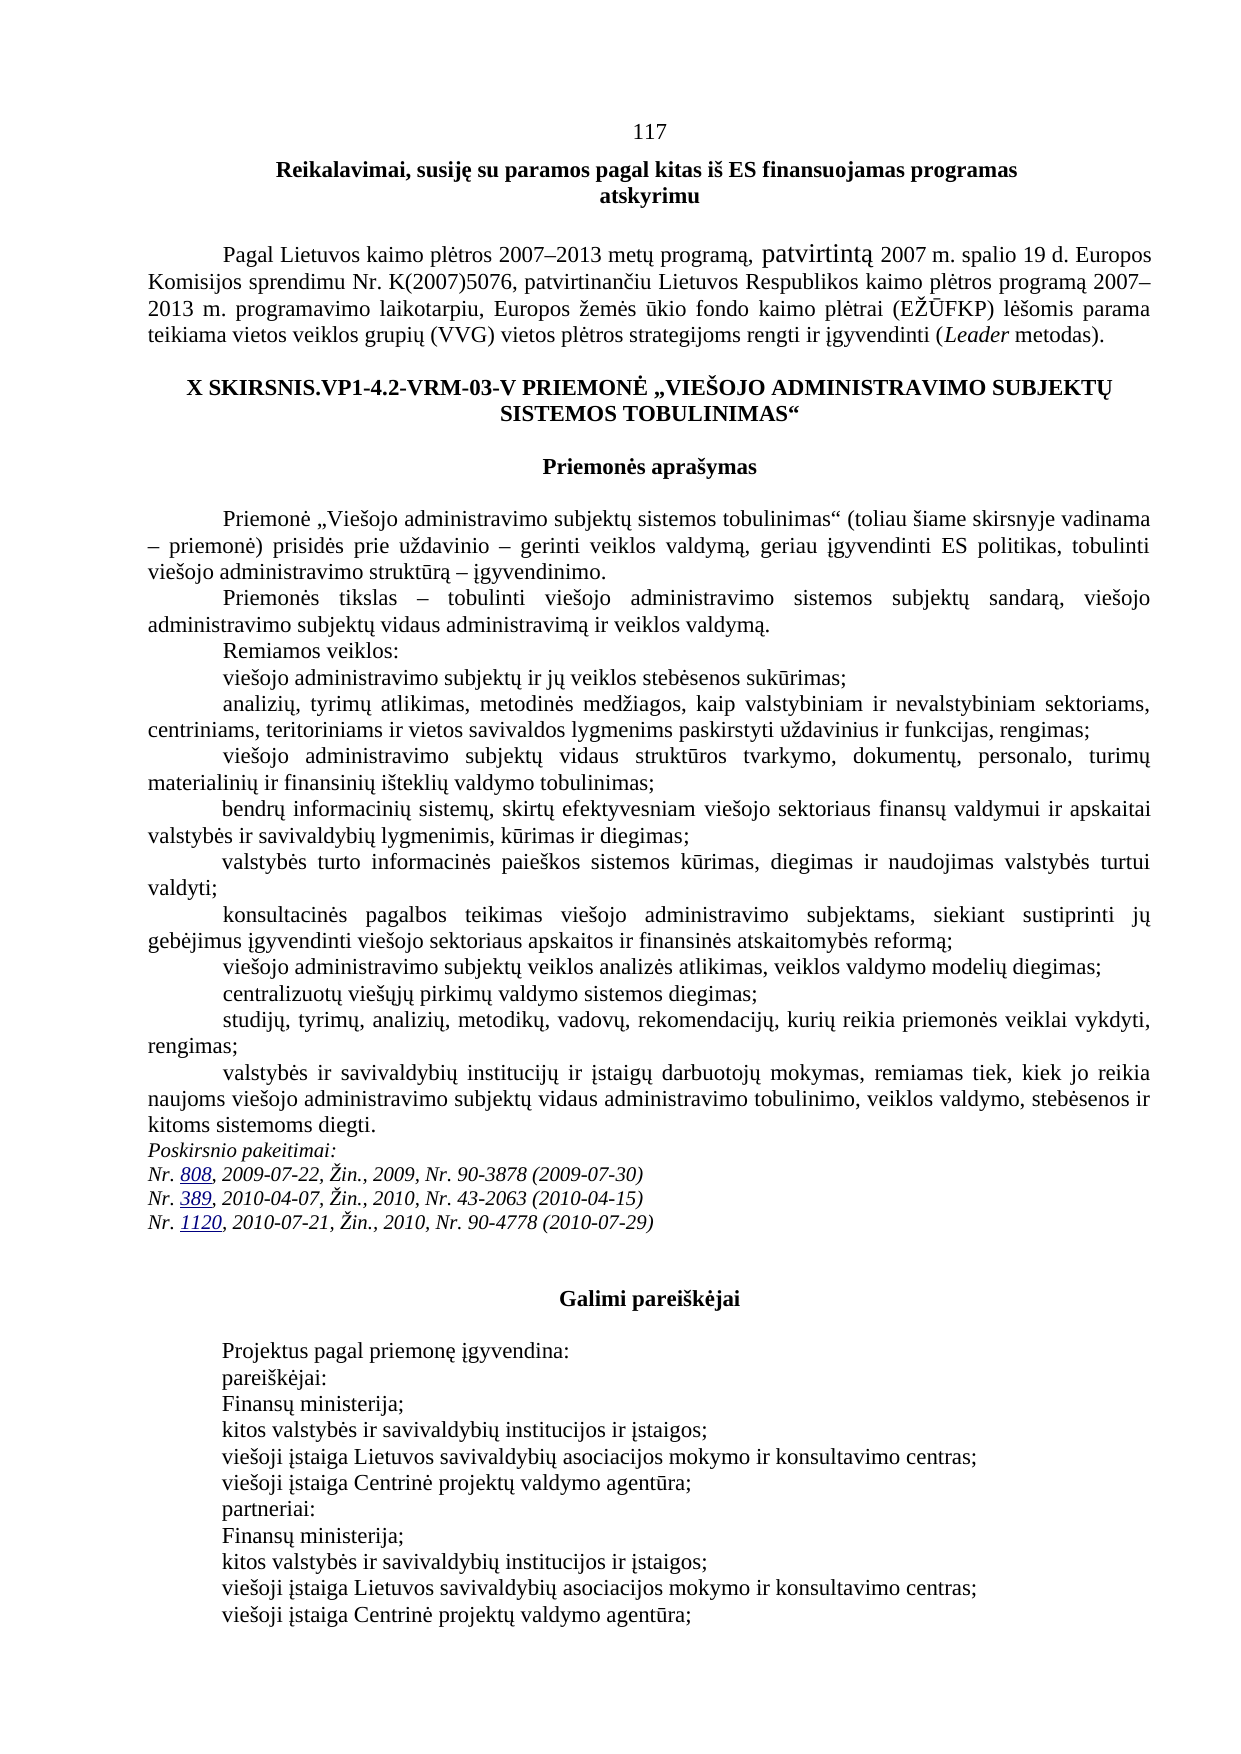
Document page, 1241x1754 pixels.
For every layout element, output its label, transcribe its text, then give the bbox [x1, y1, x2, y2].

text Finansų ministerija; [148, 1390, 1152, 1416]
text viešoji įstaiga Centrinė projektų valdymo agentūra; [148, 1469, 1152, 1495]
text Galimi pareiškėjai [148, 1284, 1152, 1311]
text viešojo administravimo subjektų vidaus struktūros tvarkymo, dokumentų, personalo, turimų materialinių ir finansinių išteklių valdymo tobulinimas; [148, 743, 1152, 795]
text viešoji įstaiga Lietuvos savivaldybių asociacijos mokymo ir konsultavimo centras; [148, 1574, 1152, 1601]
text viešojo administravimo subjektų veiklos analizės atlikimas, veiklos valdymo modelių diegimas; [148, 953, 1152, 980]
text viešoji įstaiga Centrinė projektų valdymo agentūra; [148, 1601, 1152, 1627]
text pareiškėjai: [148, 1364, 1152, 1390]
text Reikalavimai, susiję su paramos pagal kitas iš ES finansuojamas programas atskyrimu [148, 156, 1152, 208]
text studijų, tyrimų, analizių, metodikų, vadovų, rekomendacijų, kurių reikia priemonės veiklai vykdyti, rengimas; [148, 1006, 1152, 1059]
text Nr. 808, 2009-07-22, Žin., 2009, Nr. 90-3878 (2009-07-30) [148, 1162, 1152, 1186]
text X SKIRSNIS.VP1-4.2-VRM-03-V PRIEMONĖ „VIEŠOJO ADMINISTRAVIMO SUBJEKTŲ SISTEMOS TOBULINIMAS“ [148, 374, 1152, 426]
text Nr. 1120, 2010-07-21, Žin., 2010, Nr. 90-4778 (2010-07-29) [148, 1210, 1152, 1234]
text Priemonės aprašymas [148, 453, 1152, 479]
text partneriai: [148, 1495, 1152, 1522]
text Nr. 389, 2010-04-07, Žin., 2010, Nr. 43-2063 (2010-04-15) [148, 1186, 1152, 1210]
text viešoji įstaiga Lietuvos savivaldybių asociacijos mokymo ir konsultavimo centras; [148, 1443, 1152, 1469]
text Projektus pagal priemonę įgyvendina: [148, 1337, 1152, 1364]
text kitos valstybės ir savivaldybių institucijos ir įstaigos; [148, 1548, 1152, 1574]
text Priemonė „Viešojo administravimo subjektų sistemos tobulinimas“ (toliau šiame skirsnyje vadinama – priemonė) prisidės prie uždavinio – gerinti veiklos valdymą, geriau įgyvendinti ES politikas, tobulinti viešojo administravimo struktūrą – įgyvendinimo. [148, 505, 1152, 584]
text Pagal Lietuvos kaimo plėtros 2007–2013 metų programą, patvirtintą 2007 m. spalio 19 d. Europos Komisijos sprendimu Nr. K(2007)5076, patvirtinančiu Lietuvos Respublikos kaimo plėtros programą 2007–2013 m. programavimo laikotarpiu, Europos žemės ūkio fondo kaimo plėtrai (EŽŪFKP) lėšomis parama teikiama vietos veiklos grupių (VVG) vietos plėtros strategijoms rengti ir įgyvendinti (Leader metodas). [148, 237, 1152, 347]
text Remiamos veiklos: [148, 637, 1152, 663]
text viešojo administravimo subjektų ir jų veiklos stebėsenos sukūrimas; [148, 663, 1152, 690]
text konsultacinės pagalbos teikimas viešojo administravimo subjektams, siekiant sustiprinti jų gebėjimus įgyvendinti viešojo sektoriaus apskaitos ir finansinės atskaitomybės reformą; [148, 901, 1152, 953]
text bendrų informacinių sistemų, skirtų efektyvesniam viešojo sektoriaus finansų valdymui ir apskaitai valstybės ir savivaldybių lygmenimis, kūrimas ir diegimas; [148, 795, 1152, 848]
text kitos valstybės ir savivaldybių institucijos ir įstaigos; [148, 1416, 1152, 1443]
text Poskirsnio pakeitimai: [148, 1138, 1152, 1162]
text valstybės turto informacinės paieškos sistemos kūrimas, diegimas ir naudojimas valstybės turtui valdyti; [148, 848, 1152, 901]
text analizių, tyrimų atlikimas, metodinės medžiagos, kaip valstybiniam ir nevalstybiniam sektoriams, centriniams, teritoriniams ir vietos savivaldos lygmenims paskirstyti uždavinius ir funkcijas, rengimas; [148, 690, 1152, 743]
text Priemonės tikslas – tobulinti viešojo administravimo sistemos subjektų sandarą, viešojo administravimo subjektų vidaus administravimą ir veiklos valdymą. [148, 584, 1152, 637]
text Finansų ministerija; [148, 1522, 1152, 1548]
text valstybės ir savivaldybių institucijų ir įstaigų darbuotojų mokymas, remiamas tiek, kiek jo reikia naujoms viešojo administravimo subjektų vidaus administravimo tobulinimo, veiklos valdymo, stebėsenos ir kitoms sistemoms diegti. [148, 1059, 1152, 1138]
text centralizuotų viešųjų pirkimų valdymo sistemos diegimas; [148, 980, 1152, 1006]
